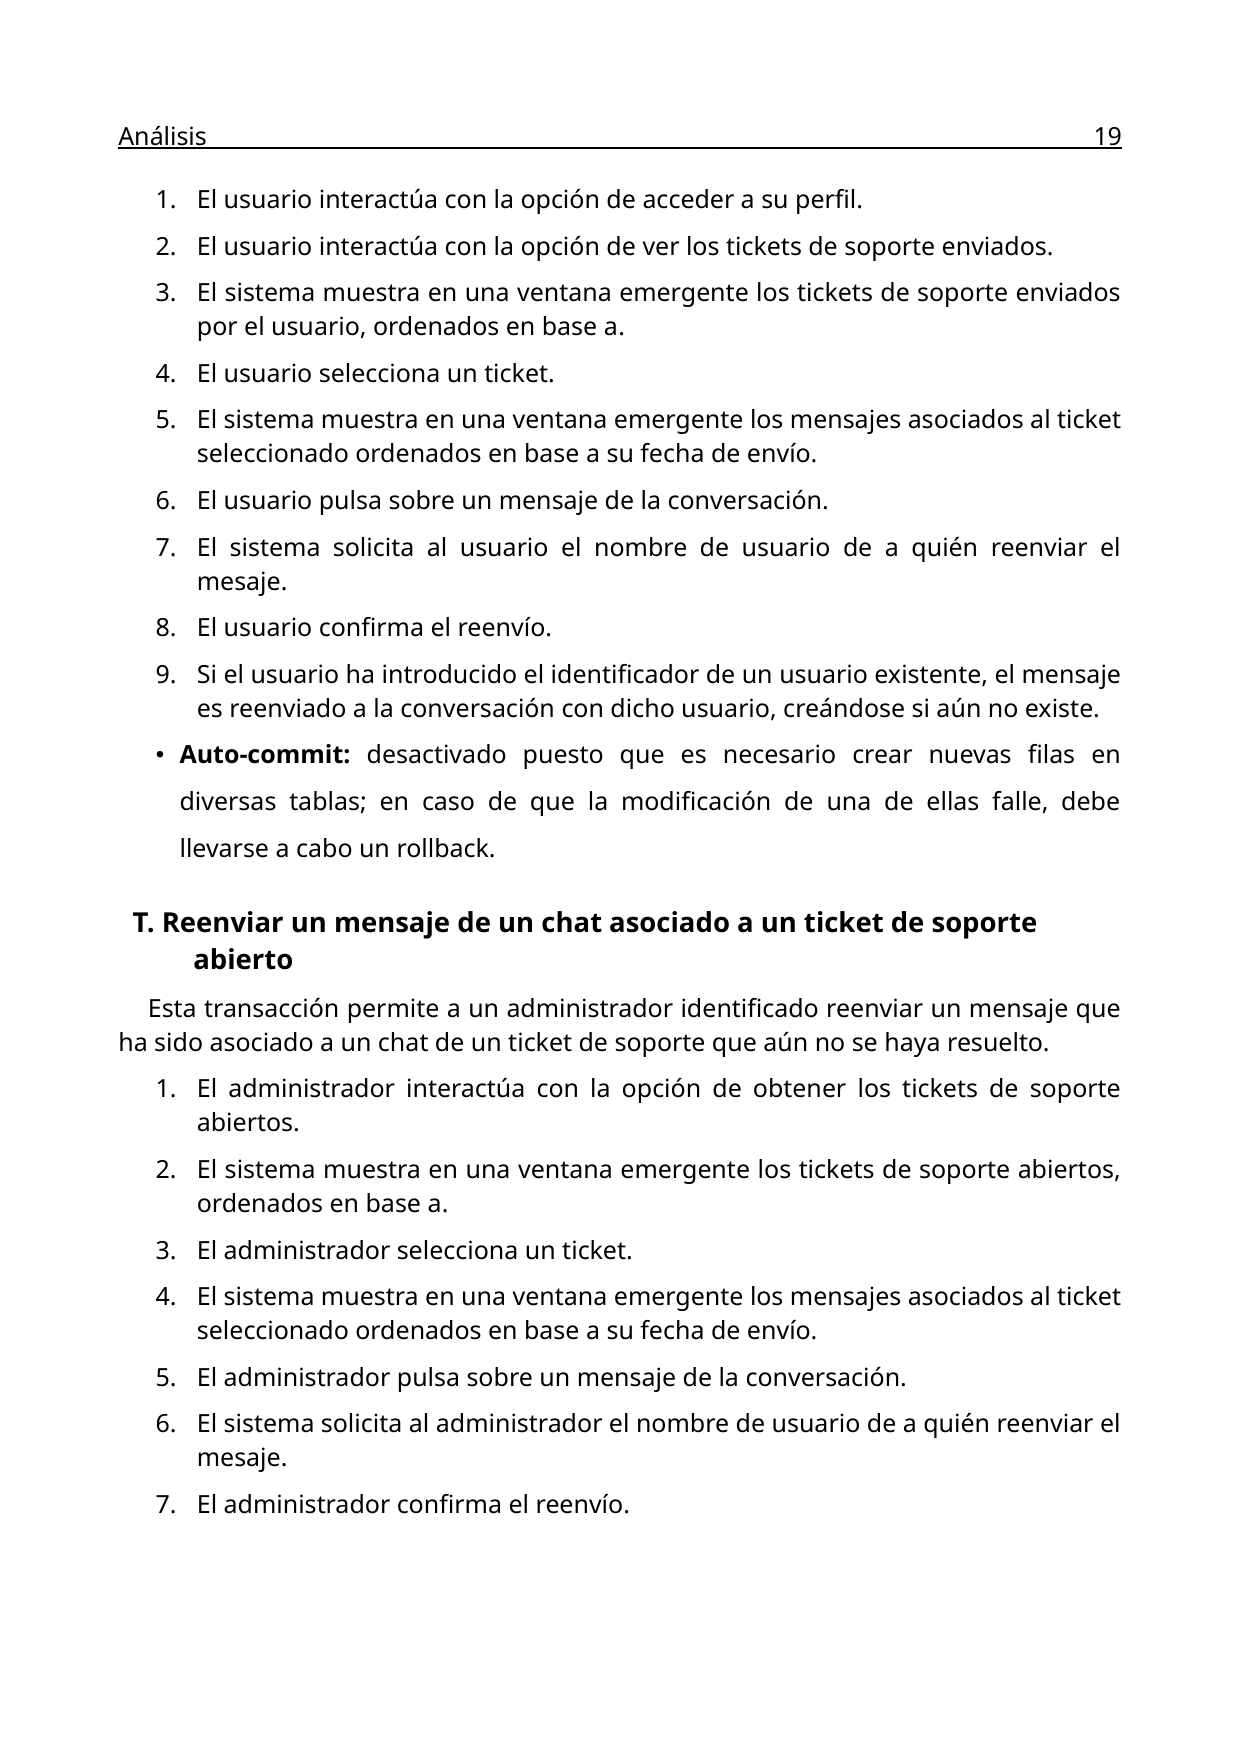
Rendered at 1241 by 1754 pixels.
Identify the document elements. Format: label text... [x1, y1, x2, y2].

list El usuario selecciona un ticket. [155, 355, 1122, 389]
list El administrador pulsa sobre un mensaje de la conversación. [155, 1359, 1122, 1393]
list El sistema muestra en una ventana emergente los tickets de soporte abiertos, ordenados en base a. [155, 1152, 1122, 1220]
list Auto-commit: desactivado puesto que es necesario crear nuevas filas en diversas tablas; en caso de que la modificación de una de ellas falle, debe llevarse a cabo un rollback. [156, 737, 1122, 865]
list El usuario confirma el reenvío. [155, 610, 1122, 644]
list El administrador confirma el reenvío. [155, 1487, 1122, 1521]
list Si el usuario ha introducido el identificador de un usuario existente, el mensaje es reenviado a la conversación con dicho usuario, creándose si aún no existe. [155, 656, 1122, 724]
list El administrador interactúa con la opción de obtener los tickets de soporte abiertos. [155, 1071, 1122, 1139]
list El usuario interactúa con la opción de ver los tickets de soporte enviados. [155, 228, 1122, 262]
subtitle T. Reenviar un mensaje de un chat asociado a un ticket de soporte abierto [118, 903, 1122, 978]
list El sistema muestra en una ventana emergente los mensajes asociados al ticket seleccionado ordenados en base a su fecha de envío. [155, 402, 1122, 470]
list El administrador selecciona un ticket. [155, 1232, 1122, 1266]
list El sistema solicita al usuario el nombre de usuario de a quién reenviar el mesaje. [155, 529, 1122, 597]
list El sistema solicita al administrador el nombre de usuario de a quién reenviar el mesaje. [155, 1406, 1122, 1474]
list El sistema muestra en una ventana emergente los mensajes asociados al ticket seleccionado ordenados en base a su fecha de envío. [155, 1279, 1122, 1347]
list El usuario pulsa sobre un mensaje de la conversación. [155, 483, 1122, 517]
list El sistema muestra en una ventana emergente los tickets de soporte enviados por el usuario, ordenados en base a. [155, 275, 1122, 343]
list El usuario interactúa con la opción de acceder a su perfil. [155, 182, 1122, 216]
text Esta transacción permite a un administrador identificado reenviar un mensaje que ha sido asociado a un chat de un ticket de soporte que aún no se haya resuelto. [118, 990, 1122, 1058]
